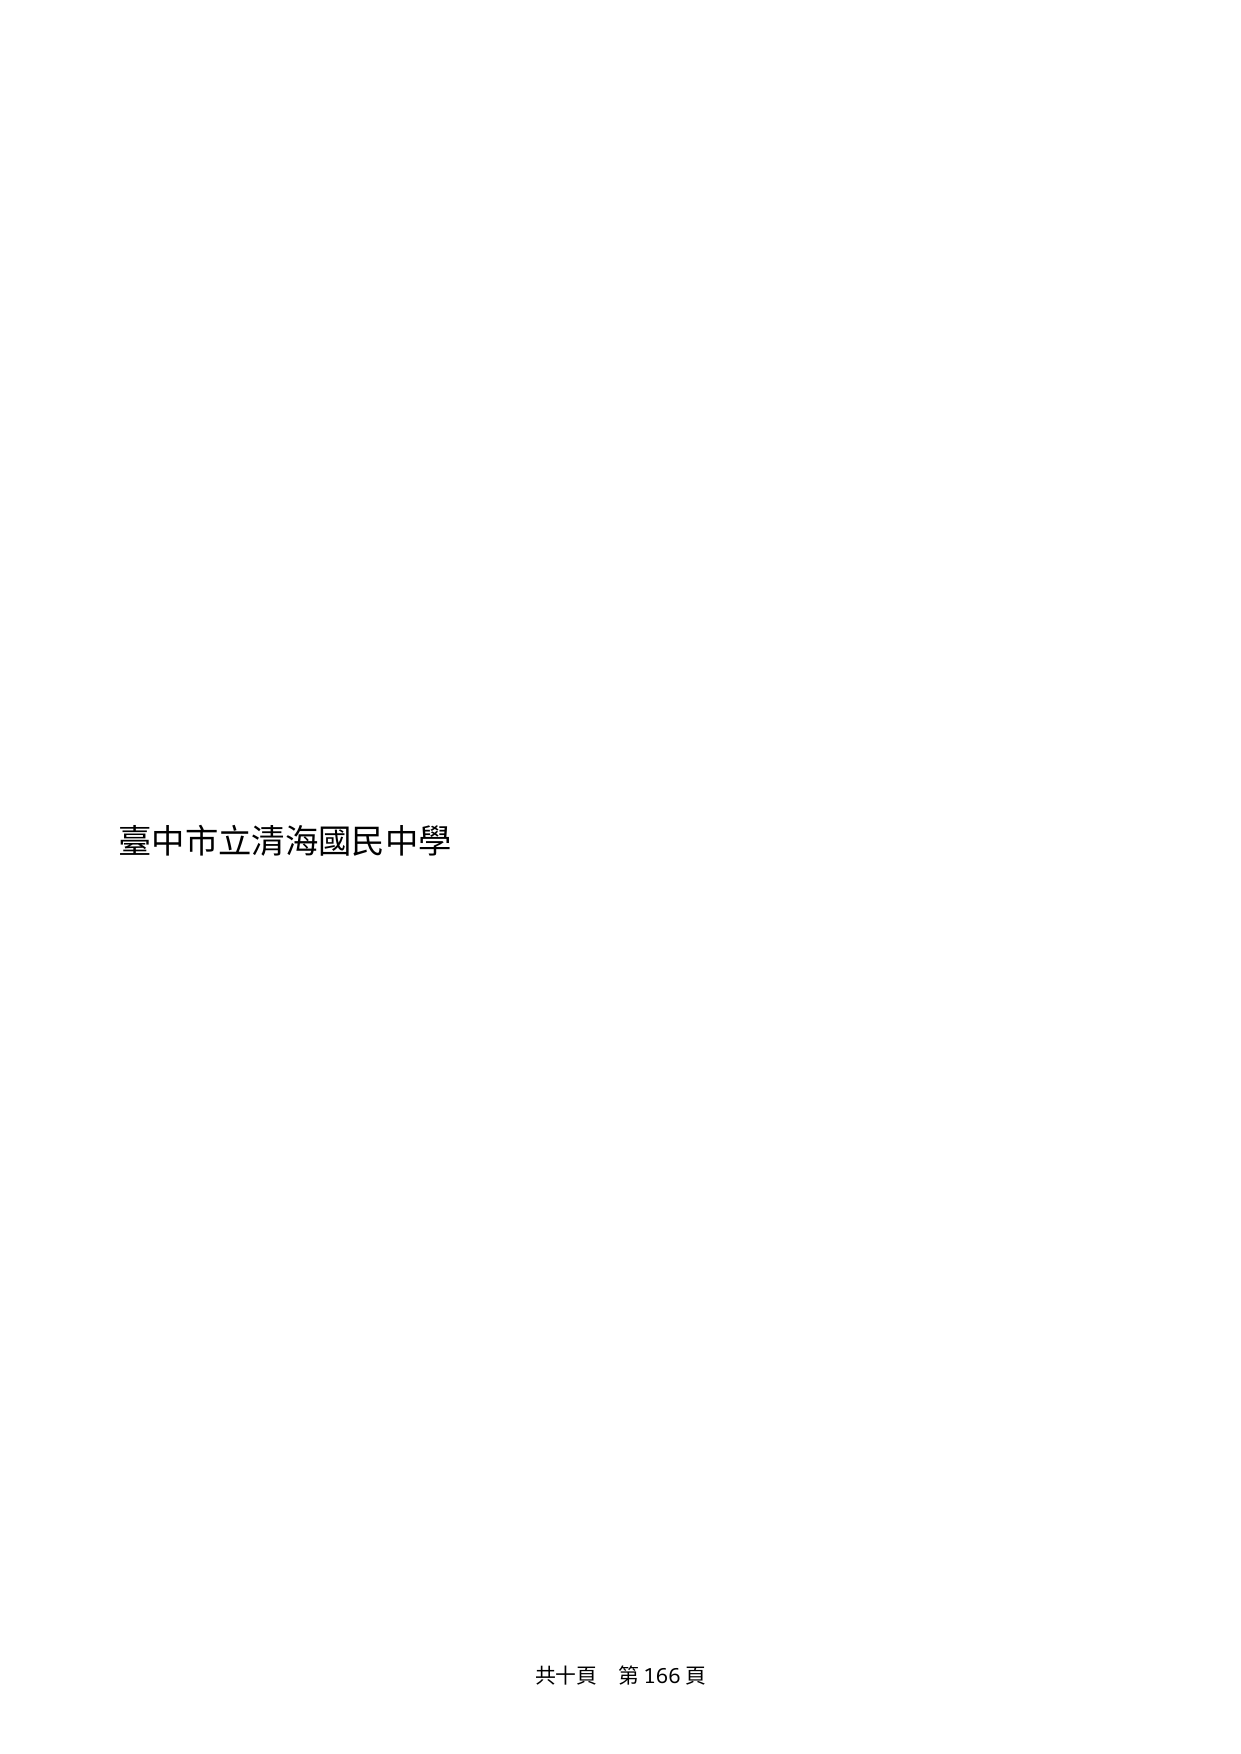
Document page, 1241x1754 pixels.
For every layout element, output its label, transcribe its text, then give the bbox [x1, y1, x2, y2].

text 臺中市立清海國民中學 [118, 797, 1122, 859]
